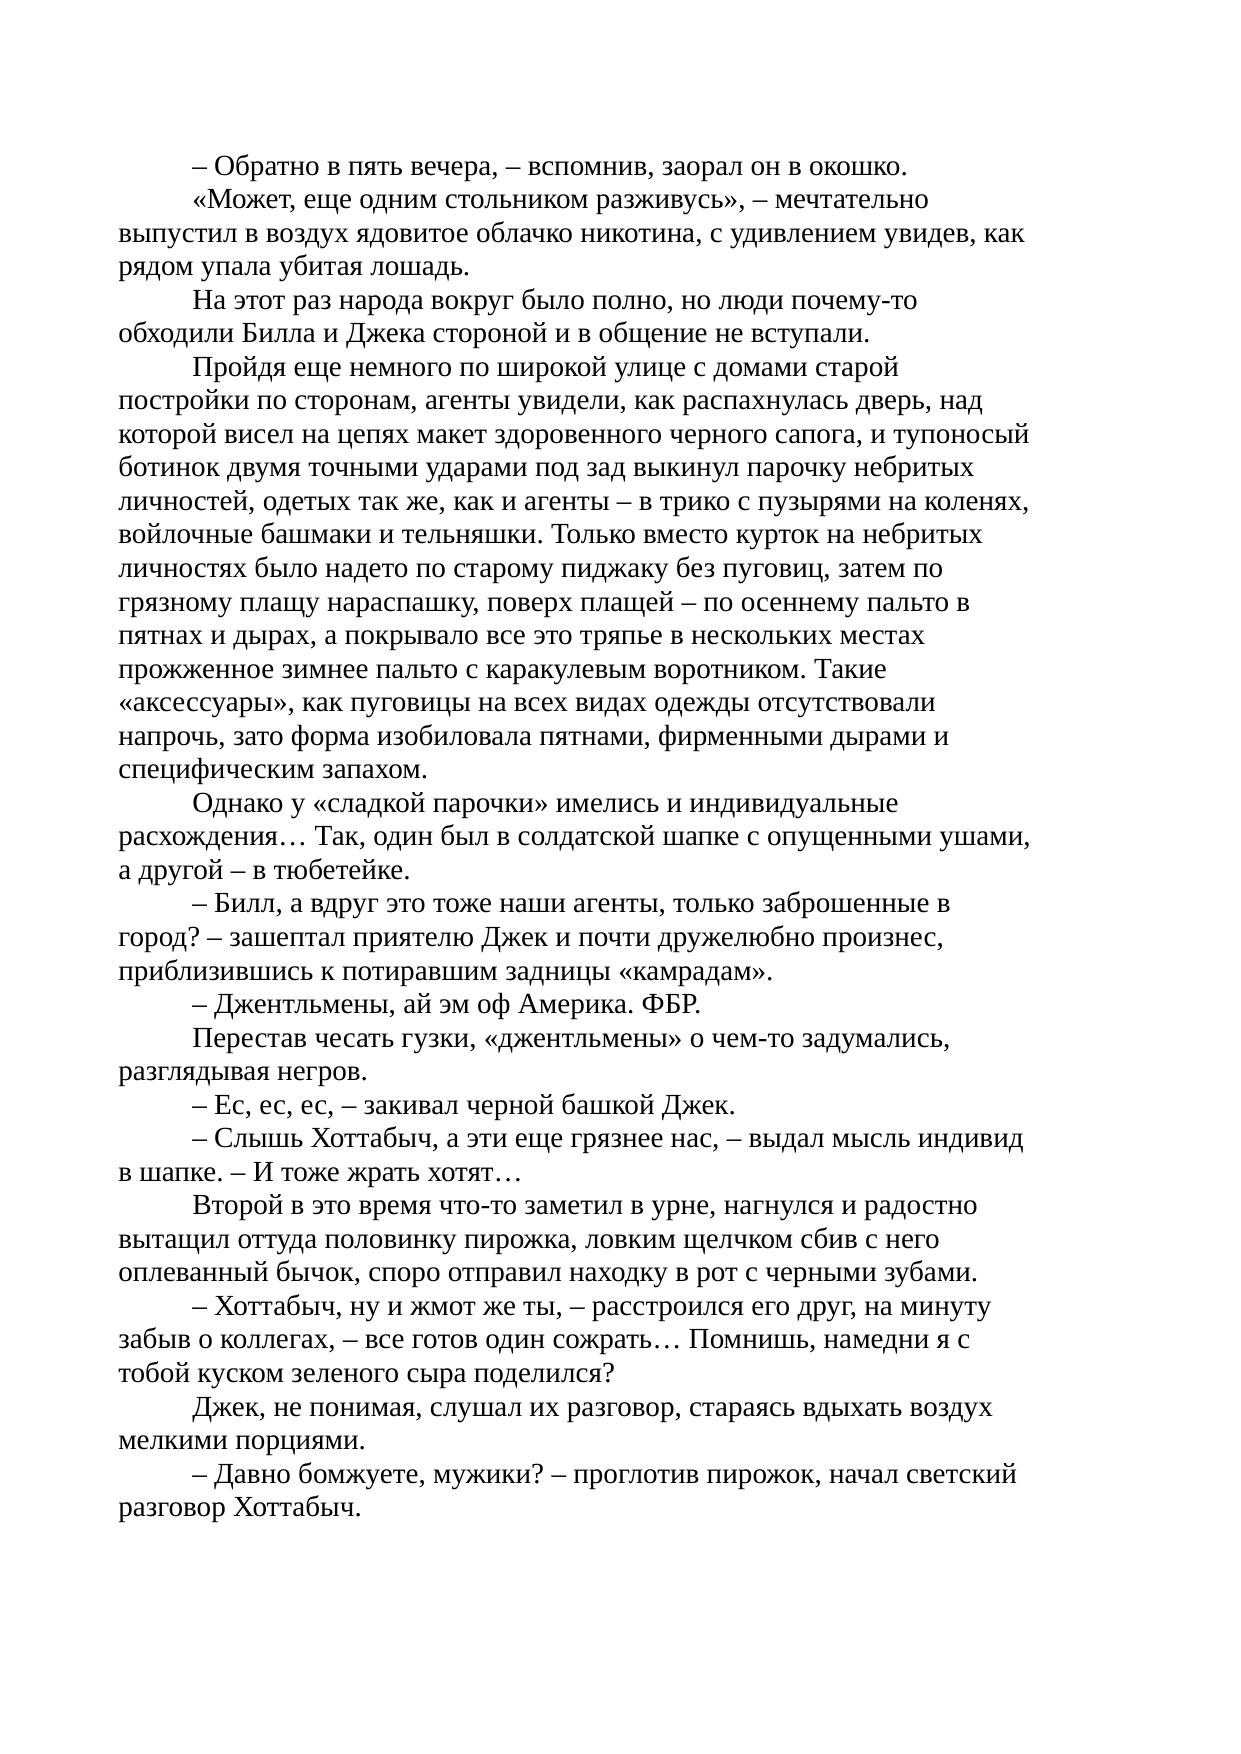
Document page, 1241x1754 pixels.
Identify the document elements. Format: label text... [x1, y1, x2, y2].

text Пройдя еще немного по широкой улице с домами старой постройки по сторонам, агенты увидели, как распахнулась дверь, над которой висел на цепях макет здоровенного черного сапога, и тупоносый ботинок двумя точными ударами под зад выкинул парочку небритых личностей, одетых так же, как и агенты – в трико с пузырями на коленях, войлочные башмаки и тельняшки. Только вместо курток на небритых личностях было надето по старому пиджаку без пуговиц, затем по грязному плащу нараспашку, поверх плащей – по осеннему пальто в пятнах и дырах, а покрывало все это тряпье в нескольких местах прожженное зимнее пальто с каракулевым воротником. Такие «аксессуары», как пуговицы на всех видах одежды отсутствовали напрочь, зато форма изобиловала пятнами, фирменными дырами и специфическим запахом. [118, 349, 1033, 785]
text Джек, не понимая, слушал их разговор, стараясь вдыхать воздух мелкими порциями. [118, 1389, 1033, 1456]
text «Может, еще одним стольником разживусь», – мечтательно выпустил в воздух ядовитое облачко никотина, с удивлением увидев, как рядом упала убитая лошадь. [118, 181, 1033, 282]
text – Хоттабыч, ну и жмот же ты, – расстроился его друг, на минуту забыв о коллегах, – все готов один сожрать… Помнишь, намедни я с тобой куском зеленого сыра поделился? [118, 1288, 1033, 1389]
text – Билл, а вдруг это тоже наши агенты, только заброшенные в город? – зашептал приятелю Джек и почти дружелюбно произнес, приблизившись к потиравшим задницы «камрадам». [118, 886, 1033, 986]
text – Слышь Хоттабыч, а эти еще грязнее нас, – выдал мысль индивид в шапке. – И тоже жрать хотят… [118, 1120, 1033, 1187]
text – Давно бомжуете, мужики? – проглотив пирожок, начал светский разговор Хоттабыч. [118, 1456, 1033, 1523]
text Однако у «сладкой парочки» имелись и индивидуальные расхождения… Так, один был в солдатской шапке с опущенными ушами, а другой – в тюбетейке. [118, 785, 1033, 886]
text – Обратно в пять вечера, – вспомнив, заорал он в окошко. [118, 148, 1033, 181]
text На этот раз народа вокруг было полно, но люди почему-то обходили Билла и Джека стороной и в общение не вступали. [118, 282, 1033, 349]
text Второй в это время что-то заметил в урне, нагнулся и радостно вытащил оттуда половинку пирожка, ловким щелчком сбив с него оплеванный бычок, споро отправил находку в рот с черными зубами. [118, 1187, 1033, 1288]
text Перестав чесать гузки, «джентльмены» о чем-то задумались, разглядывая негров. [118, 1020, 1033, 1087]
text – Джентльмены, ай эм оф Америка. ФБР. [118, 986, 1033, 1020]
text – Ес, ес, ес, – закивал черной башкой Джек. [118, 1087, 1033, 1120]
